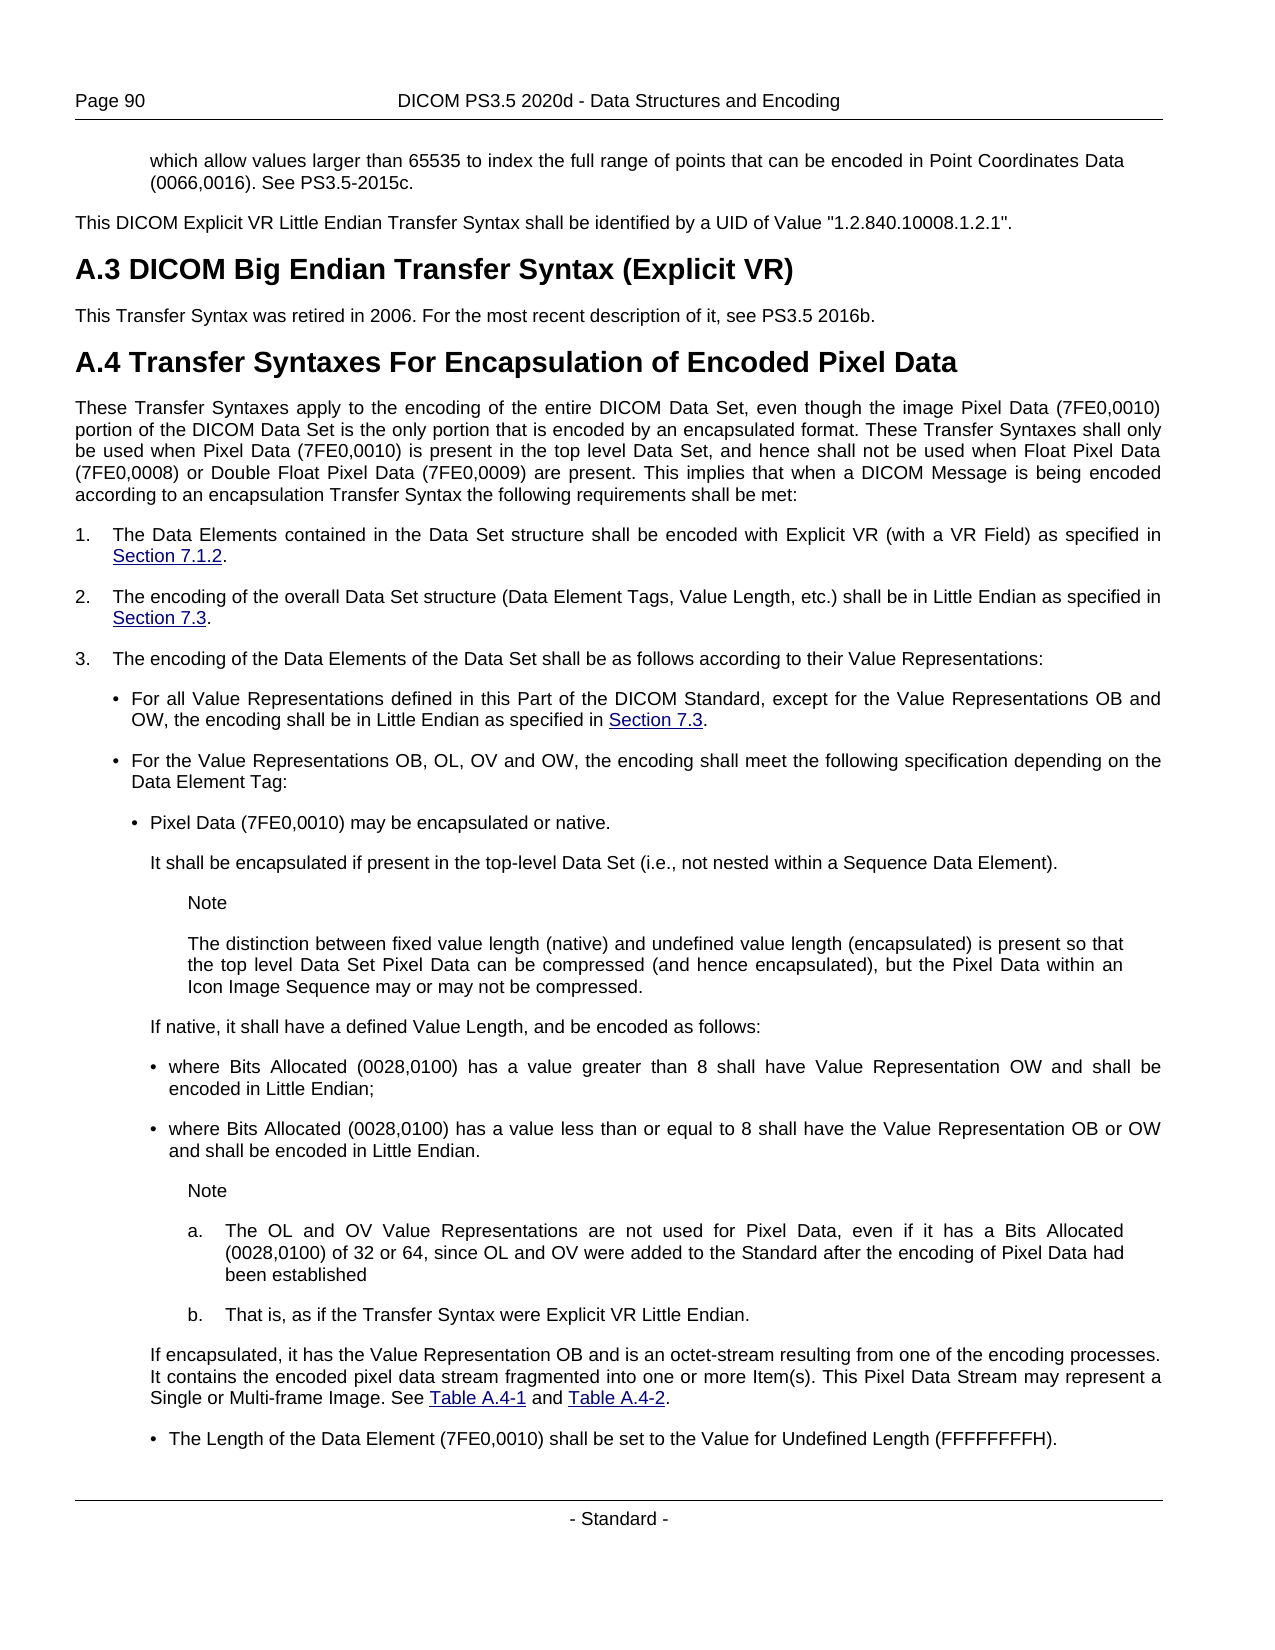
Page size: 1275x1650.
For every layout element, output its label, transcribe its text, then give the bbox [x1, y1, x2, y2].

text • Pixel Data (7FE0,0010) may be encapsulated or native. [131, 811, 1162, 833]
text These Transfer Syntaxes apply to the encoding of the entire DICOM Data Set, even though the image Pixel Data (7FE0,0010) portion of the DICOM Data Set is the only portion that is encoded by an encapsulated format. These Transfer Syntaxes shall only be used when Pixel Data (7FE0,0010) is present in the top level Data Set, and hence shall not be used when Float Pixel Data (7FE0,0008) or Double Float Pixel Data (7FE0,0009) are present. This implies that when a DICOM Message is being encoded according to an encapsulation Transfer Syntax the following requirements shall be met: [75, 397, 1162, 505]
text a. The OL and OV Value Representations are not used for Pixel Data, even if it has a Bits Allocated (0028,0100) of 32 or 64, since OL and OV were added to the Standard after the encoding of Pixel Data had been established [187, 1220, 1125, 1285]
text It shall be encapsulated if present in the top-level Data Set (i.e., not nested within a Sequence Data Element). [150, 852, 1162, 873]
text 3. The encoding of the Data Elements of the Data Set shall be as follows according to their Value Representations: [75, 647, 1162, 669]
text 1. The Data Elements contained in the Data Set structure shall be encoded with Explicit VR (with a VR Field) as specified in Section 7.1.2. [75, 524, 1162, 567]
text • For all Value Representations defined in this Part of the DICOM Standard, except for the Value Representations OB and OW, the encoding shall be in Little Endian as specified in Section 7.3. [112, 688, 1162, 731]
text If native, it shall have a defined Value Length, and be encoded as follows: [150, 1016, 1162, 1037]
text • For the Value Representations OB, OL, OV and OW, the encoding shall meet the following specification depending on the Data Element Tag: [112, 749, 1162, 793]
text The distinction between fixed value length (native) and undefined value length (encapsulated) is present so that the top level Data Set Pixel Data can be compressed (and hence encapsulated), but the Pixel Data within an Icon Image Sequence may or may not be compressed. [187, 932, 1125, 997]
text Note [187, 1180, 1125, 1201]
text A.4 Transfer Syntaxes For Encapsulation of Encoded Pixel Data [75, 345, 1162, 378]
text This DICOM Explicit VR Little Endian Transfer Syntax shall be identified by a UID of Value "1.2.840.10008.1.2.1". [75, 212, 1162, 233]
text • The Length of the Data Element (7FE0,0010) shall be set to the Value for Undefined Length (FFFFFFFFH). [150, 1427, 1162, 1449]
text This Transfer Syntax was retired in 2006. For the most recent description of it, see PS3.5 2016b. [75, 304, 1162, 326]
text A.3 DICOM Big Endian Transfer Syntax (Explicit VR) [75, 252, 1162, 286]
text which allow values larger than 65535 to index the full range of points that can be encoded in Point Coordinates Data (0066,0016). See PS3.5-2015c. [112, 150, 1125, 193]
text • where Bits Allocated (0028,0100) has a value greater than 8 shall have Value Representation OW and shall be encoded in Little Endian; [150, 1056, 1162, 1099]
text b. That is, as if the Transfer Syntax were Explicit VR Little Endian. [187, 1304, 1125, 1325]
text If encapsulated, it has the Value Representation OB and is an octet-stream resulting from one of the encoding processes. It contains the encoded pixel data stream fragmented into one or more Item(s). This Pixel Data Stream may represent a Single or Multi-frame Image. See Table A.4-1 and Table A.4-2. [150, 1344, 1162, 1409]
text 2. The encoding of the overall Data Set structure (Data Element Tags, Value Length, etc.) shall be in Little Endian as specified in Section 7.3. [75, 586, 1162, 629]
text Note [187, 892, 1125, 914]
text • where Bits Allocated (0028,0100) has a value less than or equal to 8 shall have the Value Representation OB or OW and shall be encoded in Little Endian. [150, 1118, 1162, 1161]
